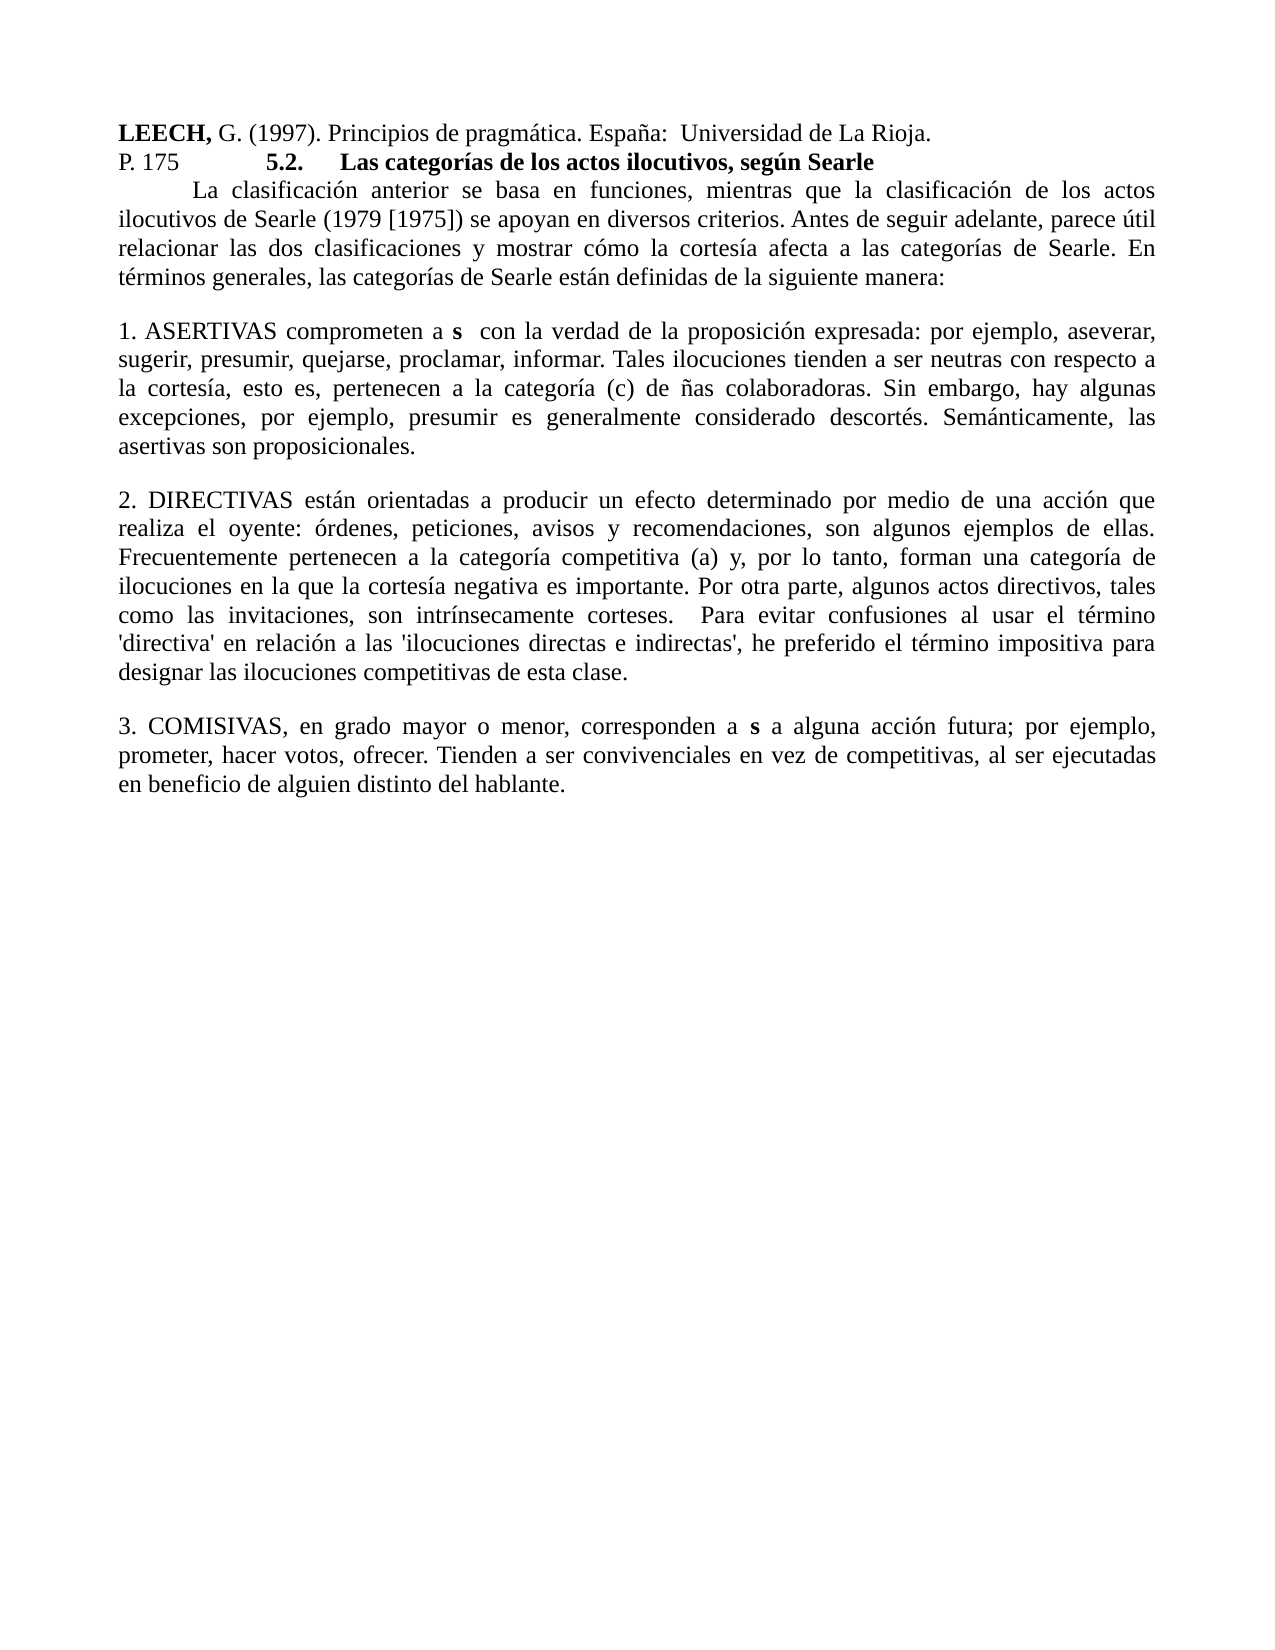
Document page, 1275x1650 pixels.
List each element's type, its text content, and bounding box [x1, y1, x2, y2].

text 2. DIRECTIVAS están orientadas a producir un efecto determinado por medio de una acción que realiza el oyente: órdenes, peticiones, avisos y recomendaciones, son algunos ejemplos de ellas. Frecuentemente pertenecen a la categoría competitiva (a) y, por lo tanto, forman una categoría de ilocuciones en la que la cortesía negativa es importante. Por otra parte, algunos actos directivos, tales como las invitaciones, son intrínsecamente corteses. Para evitar confusiones al usar el término 'directiva' en relación a las 'ilocuciones directas e indirectas', he preferido el término impositiva para designar las ilocuciones competitivas de esta clase. [118, 485, 1157, 686]
text LEECH, G. (1997). Principios de pragmática. España: Universidad de La Rioja. [118, 118, 1157, 147]
text La clasificación anterior se basa en funciones, mientras que la clasificación de los actos ilocutivos de Searle (1979 [1975]) se apoyan en diversos criterios. Antes de seguir adelante, parece útil relacionar las dos clasificaciones y mostrar cómo la cortesía afecta a las categorías de Searle. En términos generales, las categorías de Searle están definidas de la siguiente manera: [118, 176, 1157, 291]
text P. 175 5.2. Las categorías de los actos ilocutivos, según Searle [118, 147, 1157, 176]
text 1. ASERTIVAS comprometen a s con la verdad de la proposición expresada: por ejemplo, aseverar, sugerir, presumir, quejarse, proclamar, informar. Tales ilocuciones tienden a ser neutras con respecto a la cortesía, esto es, pertenecen a la categoría (c) de ñas colaboradoras. Sin embargo, hay algunas excepciones, por ejemplo, presumir es generalmente considerado descortés. Semánticamente, las asertivas son proposicionales. [118, 316, 1157, 459]
text 3. COMISIVAS, en grado mayor o menor, corresponden a s a alguna acción futura; por ejemplo, prometer, hacer votos, ofrecer. Tienden a ser convivenciales en vez de competitivas, al ser ejecutadas en beneficio de alguien distinto del hablante. [118, 711, 1157, 797]
